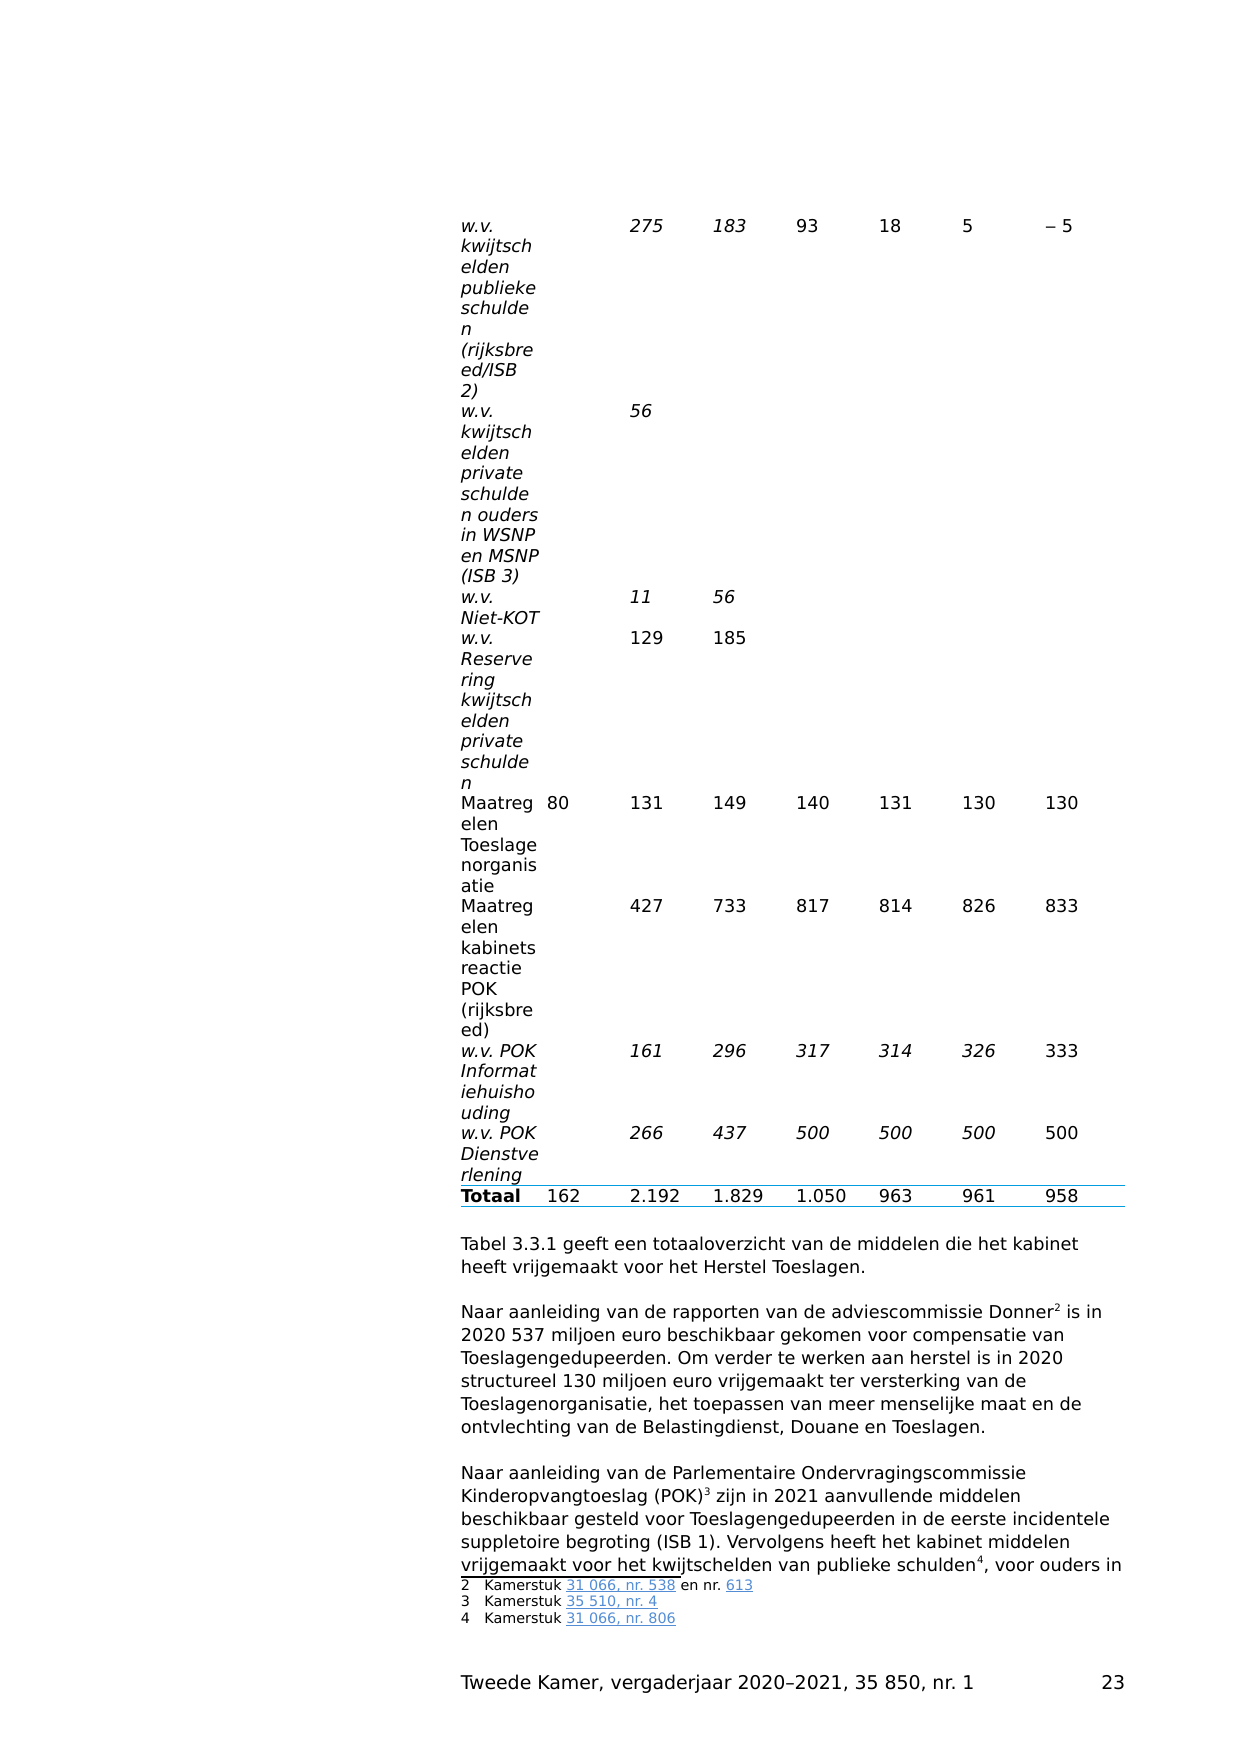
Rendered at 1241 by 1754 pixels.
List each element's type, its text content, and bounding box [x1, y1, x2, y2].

table_cell [544, 587, 627, 628]
text Naar aanleiding van de rapporten van de adviescommissie Donner is in 2020 537 miljoen euro beschikbaar gekomen voor compensatie van Toeslagengedupeerden. Om verder te werken aan herstel is in 2020 structureel 130 miljoen euro vrijgemaakt ter versterking van de Toeslagenorganisatie, het toepassen van meer menselijke maat en de ontvlechting van de Belastingdienst, Douane en Toeslagen. [461, 1301, 1125, 1438]
table_cell [793, 628, 876, 793]
table_cell 5 [959, 216, 1042, 401]
table_cell 18 [876, 216, 959, 401]
table_cell 296 [710, 1041, 793, 1123]
table_cell [544, 896, 627, 1041]
table_cell [959, 401, 1042, 587]
table_cell 130 [1042, 793, 1125, 896]
text Tabel 3.3.1 geeft een totaaloverzicht van de middelen die het kabinet heeft vrijgemaakt voor het Herstel Toeslagen. [461, 1232, 1125, 1278]
table_cell 129 [627, 628, 710, 793]
table_cell [959, 628, 1042, 793]
table_cell w.v. POK Dienstverlening [461, 1123, 544, 1185]
table_cell 961 [959, 1186, 1042, 1206]
table_cell [876, 587, 959, 628]
table_cell 80 [544, 793, 627, 896]
table_cell [793, 401, 876, 587]
table_cell w.v. Reservering kwijtschelden private schulden [461, 628, 544, 793]
table_cell [959, 587, 1042, 628]
table_cell 500 [959, 1123, 1042, 1185]
table_cell 2.192 [627, 1186, 710, 1206]
table_cell w.v. POK Informatiehuishouding [461, 1041, 544, 1123]
table_cell 266 [627, 1123, 710, 1185]
table_cell 437 [710, 1123, 793, 1185]
table_cell [793, 587, 876, 628]
table_cell 161 [627, 1041, 710, 1123]
table_cell [544, 628, 627, 793]
table_cell 93 [793, 216, 876, 401]
table_cell 140 [793, 793, 876, 896]
table_cell 130 [959, 793, 1042, 896]
table_cell [876, 628, 959, 793]
table_cell 162 [544, 1186, 627, 1206]
table_cell 817 [793, 896, 876, 1041]
table_cell 314 [876, 1041, 959, 1123]
table_cell [544, 216, 627, 401]
text __Kamerstuk 35 510, nr. 4 [461, 1593, 1125, 1610]
text __Kamerstuk 31 066, nr. 538 en nr. 613 [461, 1577, 1125, 1593]
table_cell 814 [876, 896, 959, 1041]
table_cell 958 [1042, 1186, 1125, 1206]
table_header Tabel 3.3.1 Herstel Toeslagen [461, 191, 1125, 216]
table_cell 826 [959, 896, 1042, 1041]
table_cell 963 [876, 1186, 959, 1206]
table_cell 56 [627, 401, 710, 587]
table_cell [1042, 587, 1125, 628]
table_cell Maatregelen kabinetsreactie POK (rijksbreed) [461, 896, 544, 1041]
table_cell 333 [1042, 1041, 1125, 1123]
table_cell 500 [793, 1123, 876, 1185]
table_cell ‒ 5 [1042, 216, 1125, 401]
table_cell 185 [710, 628, 793, 793]
table_cell 317 [793, 1041, 876, 1123]
text __Kamerstuk 31 066, nr. 806 [461, 1610, 1125, 1627]
table_cell 183 [710, 216, 793, 401]
table_cell 275 [627, 216, 710, 401]
table_cell 833 [1042, 896, 1125, 1041]
table_cell w.v. Niet-KOT [461, 587, 544, 628]
table_cell 427 [627, 896, 710, 1041]
table_cell [544, 1041, 627, 1123]
table_cell w.v. kwijtschelden publieke schulden (rijksbreed/ISB 2) [461, 216, 544, 401]
table_cell 326 [959, 1041, 1042, 1123]
table_cell [544, 1123, 627, 1185]
table_cell 500 [876, 1123, 959, 1185]
table_cell 131 [627, 793, 710, 896]
table_cell 131 [876, 793, 959, 896]
table_cell 733 [710, 896, 793, 1041]
table_cell 11 [627, 587, 710, 628]
text Naar aanleiding van de Parlementaire Ondervragingscommissie Kinderopvangtoeslag (POK) zijn in 2021 aanvullende middelen beschikbaar gesteld voor Toeslagengedupeerden in de eerste incidentele suppletoire begroting (ISB 1). Vervolgens heeft het kabinet middelen vrijgemaakt voor het kwijtschelden van publieke schulden, voor ouders in [461, 1461, 1125, 1576]
table_cell 1.829 [710, 1186, 793, 1206]
table_cell [1042, 401, 1125, 587]
table_cell 500 [1042, 1123, 1125, 1185]
table_cell [1042, 628, 1125, 793]
table_cell w.v. kwijtschelden private schulden ouders in WSNP en MSNP (ISB 3) [461, 401, 544, 587]
table_cell Maatregelen Toeslagenorganisatie [461, 793, 544, 896]
table_cell 56 [710, 587, 793, 628]
table_cell [544, 401, 627, 587]
table_cell [876, 401, 959, 587]
table_cell 1.050 [793, 1186, 876, 1206]
table_cell [710, 401, 793, 587]
table_cell Totaal [461, 1186, 544, 1206]
table_cell 149 [710, 793, 793, 896]
